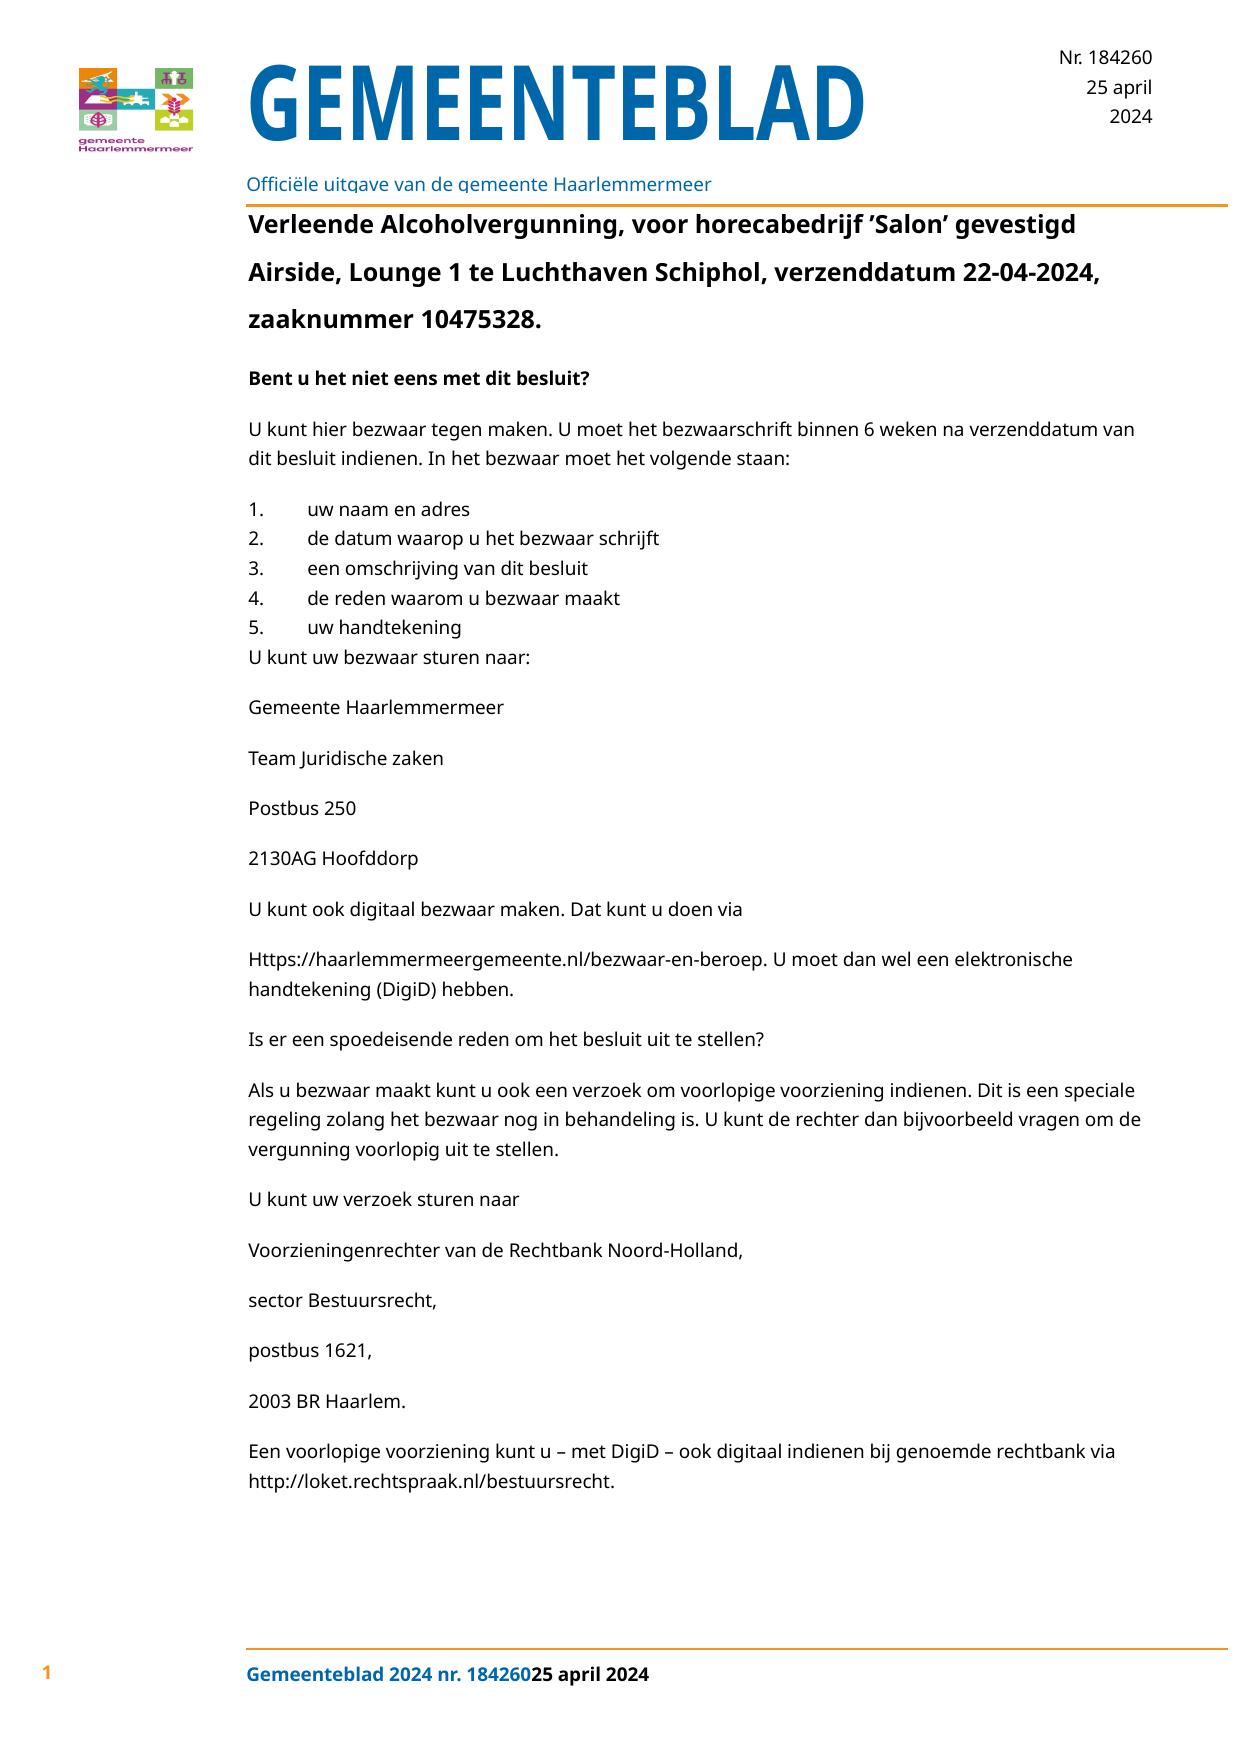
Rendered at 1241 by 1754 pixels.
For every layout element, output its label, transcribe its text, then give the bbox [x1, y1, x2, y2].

text U kunt uw verzoek sturen naar [248, 1186, 1152, 1212]
text Bent u het niet eens met dit besluit? [248, 366, 1152, 391]
text Is er een spoedeisende reden om het besluit uit te stellen? [248, 1026, 1152, 1052]
text Voorzieningenrechter van de Rechtbank Noord-Holland, [248, 1237, 1152, 1262]
text Als u bezwaar maakt kunt u ook een verzoek om voorlopige voorziening indienen. Dit is een speciale regeling zolang het bezwaar nog in behandeling is. U kunt de rechter dan bijvoorbeeld vragen om de vergunning voorlopig uit te stellen. [248, 1077, 1152, 1162]
list uw naam en adres [248, 496, 1152, 522]
text Https://haarlemmermeergemeente.nl/bezwaar-en-beroep. U moet dan wel een elektronische handtekening (DigiD) hebben. [248, 946, 1152, 1002]
list de reden waarom u bezwaar maakt [248, 585, 1152, 610]
list uw handtekening [248, 614, 1152, 640]
text U kunt hier bezwaar tegen maken. U moet het bezwaarschrift binnen 6 weken na verzenddatum van dit besluit indienen. In het bezwaar moet het volgende staan: [248, 416, 1152, 471]
text 2003 BR Haarlem. [248, 1388, 1152, 1414]
text Verleende Alcoholvergunning, voor horecabedrijf ’Salon’ gevestigd Airside, Lounge 1 te Luchthaven Schiphol, verzenddatum 22-04-2024, zaaknummer 10475328. [248, 207, 1152, 336]
list een omschrijving van dit besluit [248, 555, 1152, 581]
text postbus 1621, [248, 1338, 1152, 1363]
text Gemeente Haarlemmermeer [248, 694, 1152, 720]
text 2130AG Hoofddorp [248, 846, 1152, 871]
list de datum waarop u het bezwaar schrijft [248, 526, 1152, 551]
text Postbus 250 [248, 795, 1152, 821]
picture [41, 47, 231, 172]
text sector Bestuursrecht, [248, 1287, 1152, 1313]
text Een voorlopige voorziening kunt u – met DigiD – ook digitaal indienen bij genoemde rechtbank via http://loket.rechtspraak.nl/bestuursrecht. [248, 1438, 1152, 1494]
text U kunt ook digitaal bezwaar maken. Dat kunt u doen via [248, 896, 1152, 922]
text Team Juridische zaken [248, 745, 1152, 770]
text U kunt uw bezwaar sturen naar: [248, 644, 1152, 669]
